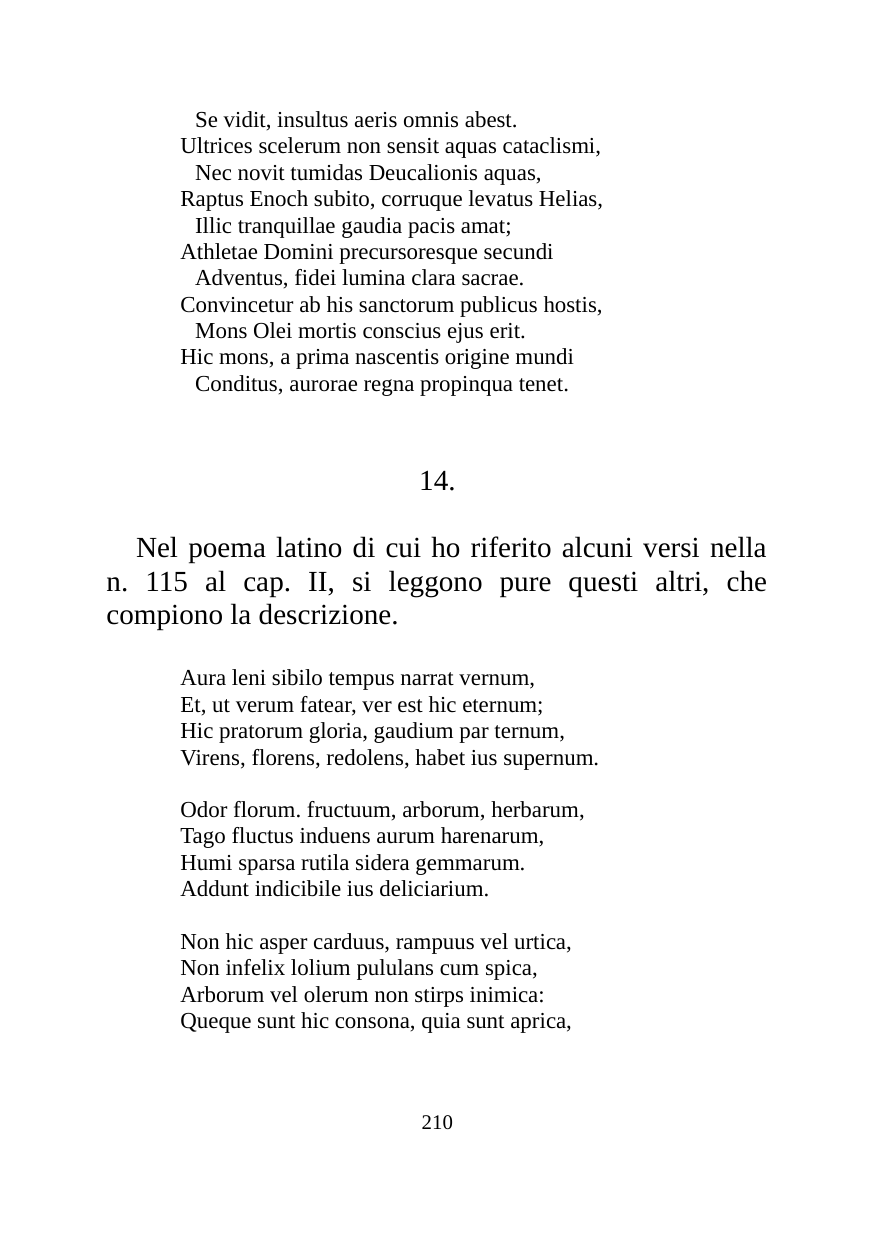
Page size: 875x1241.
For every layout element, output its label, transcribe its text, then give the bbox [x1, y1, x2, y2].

text Humi sparsa rutila sidera gemmarum. [180, 849, 768, 875]
text Aura leni sibilo tempus narrat vernum, [180, 664, 768, 691]
text Nel poema latino di cui ho riferito alcuni versi nella n. 115 al cap. II, si leggono pure questi altri, che compiono la descrizione. [106, 530, 768, 631]
text Tago fluctus induens aurum harenarum, [180, 823, 768, 849]
text Adventus, fidei lumina clara sacrae. [195, 264, 768, 291]
text Hic pratorum gloria, gaudium par ternum, [180, 717, 768, 743]
text Athletae Domini precursoresque secundi [180, 238, 768, 264]
text Se vidit, insultus aeris omnis abest. [195, 106, 768, 133]
text Non infelix lolium pululans cum spica, [180, 954, 768, 981]
text Mons Olei mortis conscius ejus erit. [195, 317, 768, 343]
text Nec novit tumidas Deucalionis aquas, [195, 159, 768, 185]
text Virens, florens, redolens, habet ius supernum. [180, 743, 768, 770]
text Convincetur ab his sanctorum publicus hostis, [180, 291, 768, 317]
text Ultrices scelerum non sensit aquas cataclismi, [180, 133, 768, 159]
text Arborum vel olerum non stirps inimica: [180, 981, 768, 1007]
text Raptus Enoch subito, corruque levatus Helias, [180, 185, 768, 212]
text Illic tranquillae gaudia pacis amat; [195, 212, 768, 238]
text Queque sunt hic consona, quia sunt aprica, [180, 1007, 768, 1033]
text Et, ut verum fatear, ver est hic eternum; [180, 691, 768, 717]
text Non hic asper carduus, rampuus vel urtica, [180, 928, 768, 954]
text Addunt indicibile ius deliciarium. [180, 875, 768, 902]
text Hic mons, a prima nascentis origine mundi [180, 343, 768, 370]
text 14. [106, 463, 768, 497]
text Conditus, aurorae regna propinqua tenet. [195, 370, 768, 396]
text Odor florum. fructuum, arborum, herbarum, [180, 796, 768, 823]
